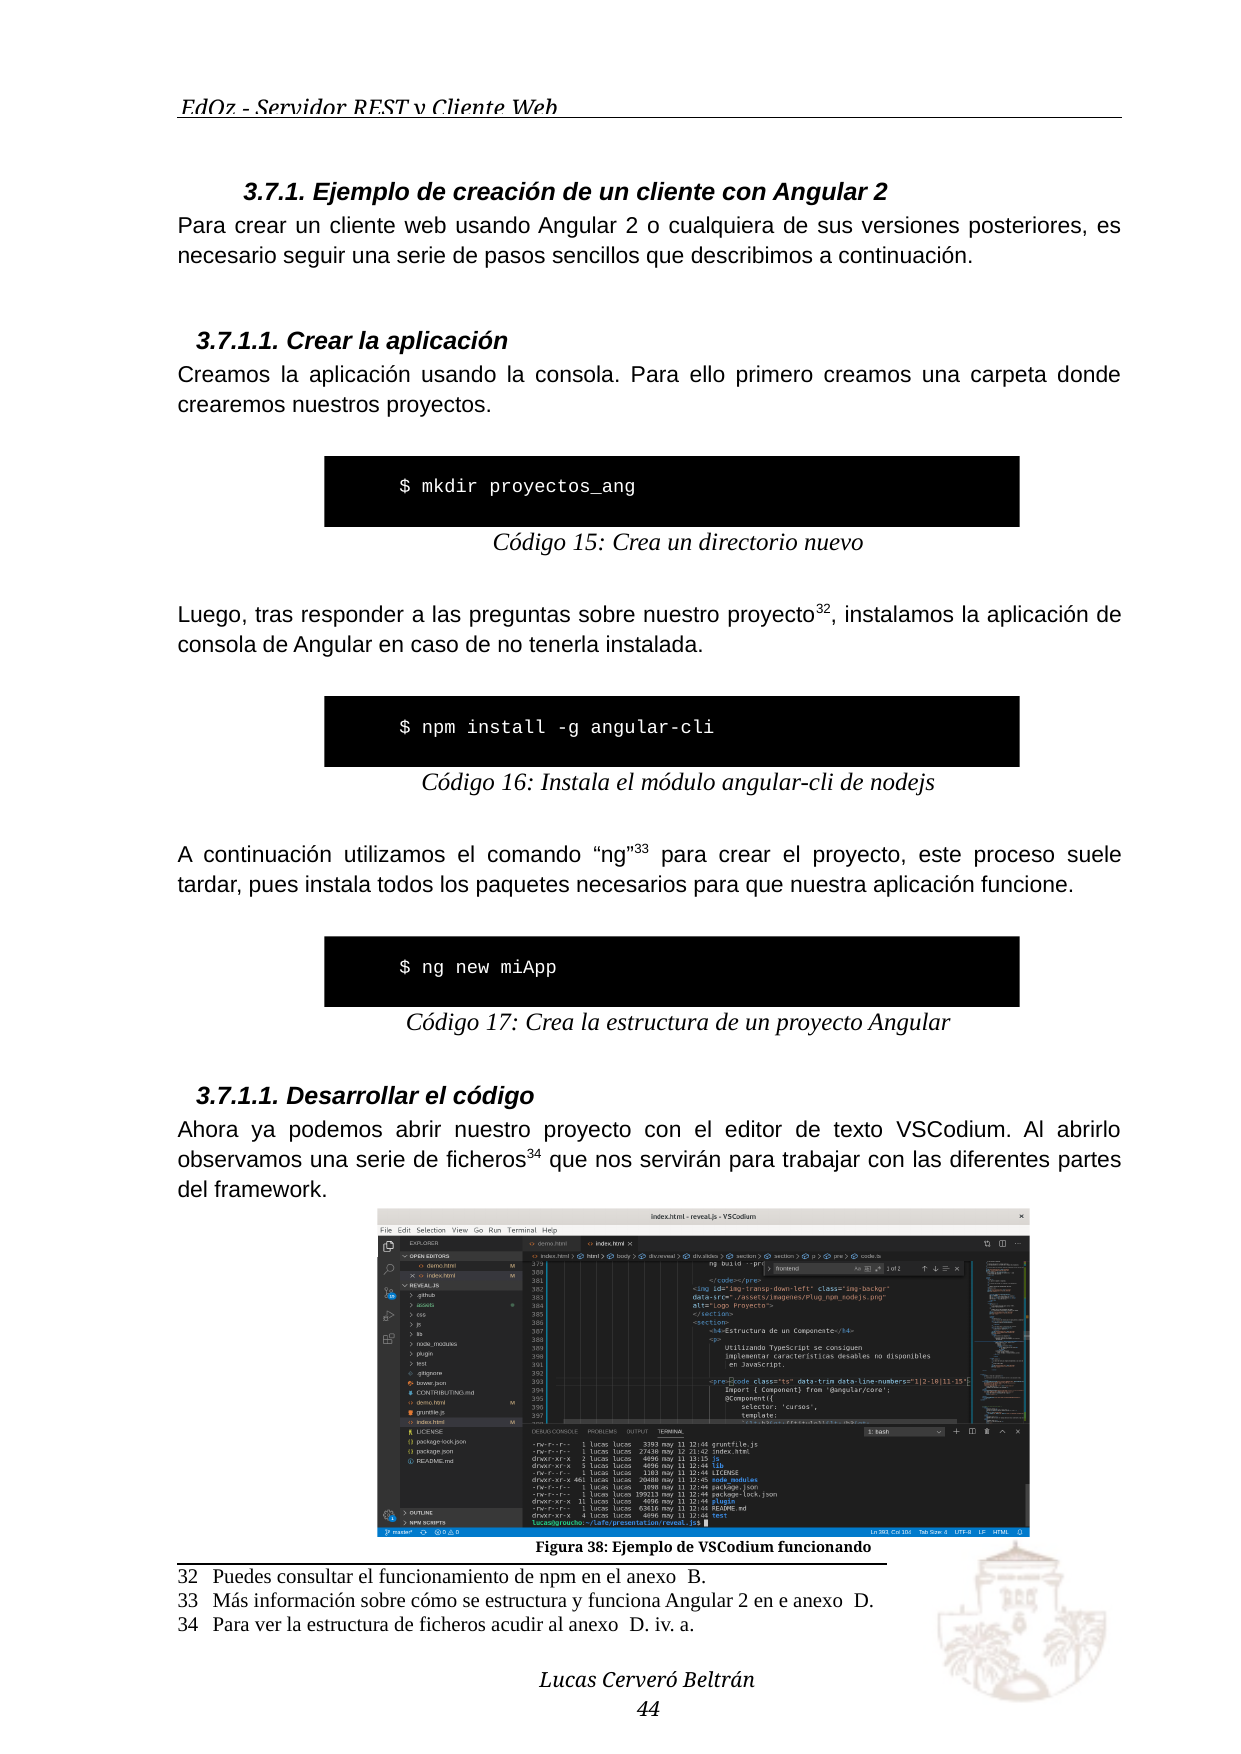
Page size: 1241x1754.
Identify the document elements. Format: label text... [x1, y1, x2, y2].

text Luego, tras responder a las preguntas sobre nuestro proyecto, instalamos la aplicación de consola de Angular en caso de no tenerla instalada. [177, 601, 1122, 657]
list Crear la aplicación [177, 326, 1122, 355]
text Código 15: Crea un directorio nuevo [324, 455, 1034, 556]
text Código 17: Crea la estructura de un proyecto Angular [324, 935, 1034, 1036]
text Más información sobre cómo se estructura y funciona Angular 2 en e anexo D. [177, 1588, 1122, 1612]
text A continuación utilizamos el comando “ng” para crear el proyecto, este proceso suele tardar, pues instala todos los paquetes necesarios para que nuestra aplicación funcione. [177, 841, 1122, 897]
list Para crear un cliente web usando Angular 2 o cualquiera de sus versiones posteriores, es necesario seguir una serie de pasos sencillos que describimos a continuación. [177, 212, 1122, 268]
text Para ver la estructura de ficheros acudir al anexo D.iv.a. [177, 1612, 1122, 1636]
list Creamos la aplicación usando la consola. Para ello primero creamos una carpeta donde crearemos nuestros proyectos. [177, 361, 1122, 417]
text Figura 38: Ejemplo de VSCodium funcionando [349, 1537, 1058, 1557]
list Ejemplo de creación de un cliente con Angular 2 [177, 177, 1122, 206]
list Desarrollar el código [177, 1081, 1122, 1110]
picture [377, 1208, 1030, 1537]
text Código 16: Instala el módulo angular-cli de nodejs [324, 695, 1034, 796]
text Ahora ya podemos abrir nuestro proyecto con el editor de texto VSCodium. Al abrirlo observamos una serie de ficheros que nos servirán para trabajar con las diferentes partes del framework. [177, 1116, 1122, 1202]
text Puedes consultar el funcionamiento de npm en el anexo B. [177, 1564, 1122, 1588]
